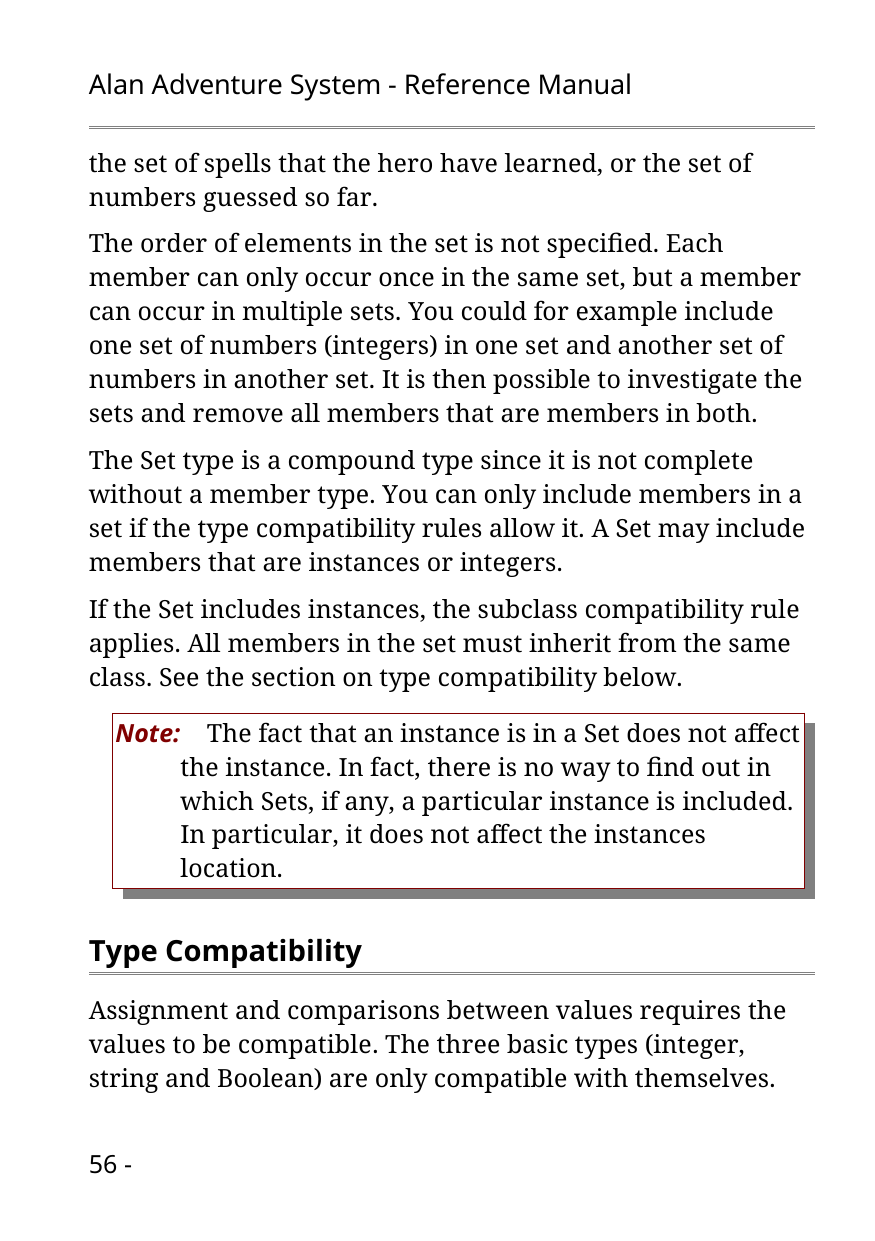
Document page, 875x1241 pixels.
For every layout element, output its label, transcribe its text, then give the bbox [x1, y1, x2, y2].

subtitle Type Compatibility [88, 930, 815, 974]
text The order of elements in the set is not specified. Each member can only occur once in the same set, but a member can occur in multiple sets. You could for example include one set of numbers (integers) in one set and another set of numbers in another set. It is then possible to investigate the sets and remove all members that are members in both. [88, 226, 815, 430]
text Assignment and comparisons between values requires the values to be compatible. The three basic types (integer, string and Boolean) are only compatible with themselves. [88, 993, 815, 1095]
text The Set type is a compound type since it is not complete without a member type. You can only include members in a set if the type compatibility rules allow it. A Set may include members that are instances or integers. [88, 443, 815, 579]
list The fact that an instance is in a Set does not affect the instance. In fact, there is no way to find out in which Sets, if any, a particular instance is included. In particular, it does not affect the instances location. [113, 714, 804, 888]
text If the Set includes instances, the subclass compatibility rule applies. All members in the set must inherit from the same class. See the section on type compatibility below. [88, 592, 815, 694]
text the set of spells that the hero have learned, or the set of numbers guessed so far. [88, 146, 815, 213]
